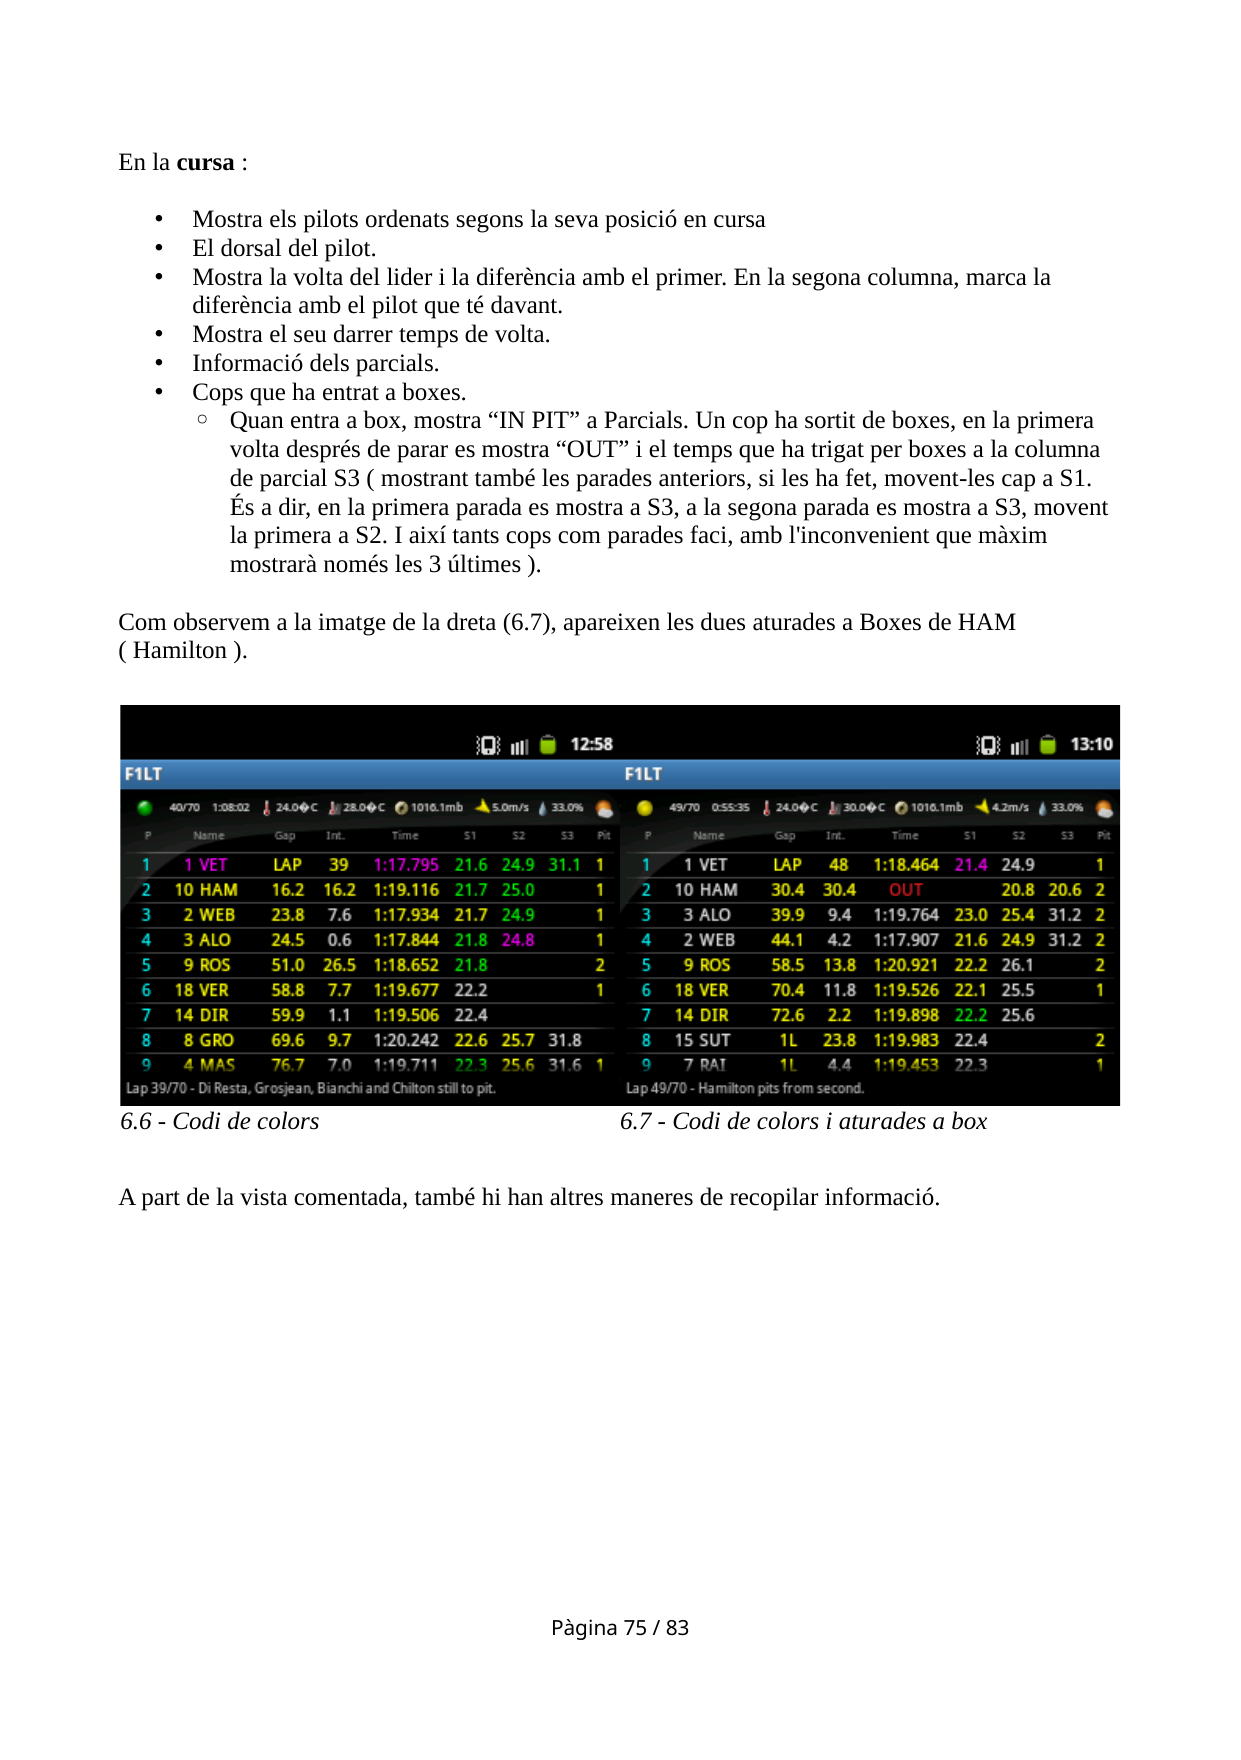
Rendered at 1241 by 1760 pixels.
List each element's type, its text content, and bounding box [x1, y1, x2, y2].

list Mostra el seu darrer temps de volta. [154, 319, 1122, 348]
list Cops que ha entrat a boxes. [154, 377, 1122, 406]
text A part de la vista comentada, també hi han altres maneres de recopilar informació. [118, 1182, 1122, 1211]
list Mostra la volta del lider i la diferència amb el primer. En la segona columna, marca la diferència amb el pilot que té davant. [154, 262, 1122, 319]
text En la cursa : [118, 147, 1122, 176]
list Informació dels parcials. [154, 348, 1122, 377]
text 6.6 - Codi de colors [120, 1106, 620, 1134]
list Mostra els pilots ordenats segons la seva posició en cursa [154, 204, 1122, 233]
text 6.7 - Codi de colors i aturades a box [620, 1106, 1120, 1134]
list El dorsal del pilot. [154, 233, 1122, 262]
text Com observem a la imatge de la dreta (6.7), apareixen les dues aturades a Boxes de HAM ( Hamilton ). [118, 607, 1122, 664]
list Quan entra a box, mostra “IN PIT” a Parcials. Un cop ha sortit de boxes, en la primera volta després de parar es mostra “OUT” i el temps que ha trigat per boxes a la columna de parcial S3 ( mostrant també les parades anteriors, si les ha fet, movent-les cap a S1. És a dir, en la primera parada es mostra a S3, a la segona parada es mostra a S3, movent la primera a S2. I així tants cops com parades faci, amb l'inconvenient que màxim mostrarà només les 3 últimes ). [192, 406, 1122, 578]
picture [120, 705, 1121, 1106]
